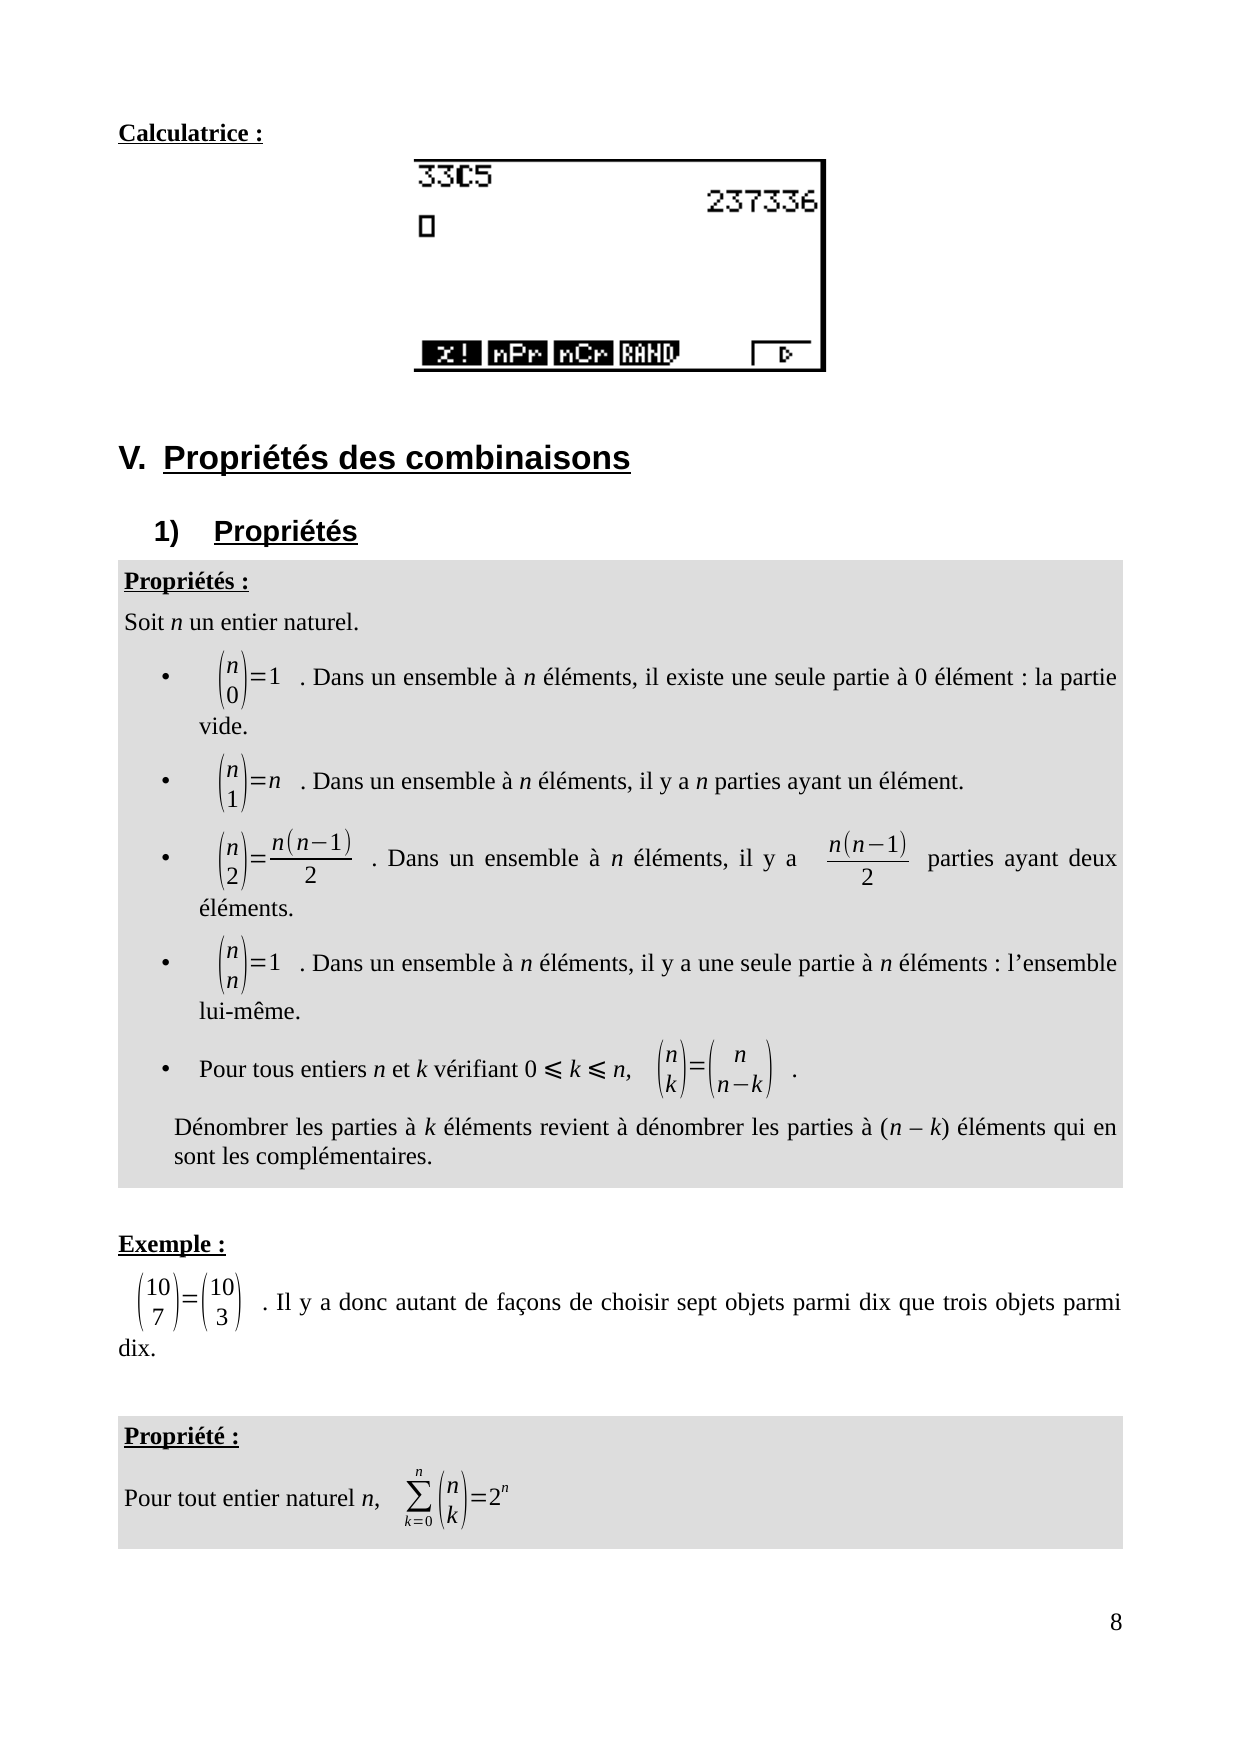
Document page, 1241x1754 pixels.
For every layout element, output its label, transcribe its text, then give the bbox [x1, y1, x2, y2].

subtitle Propriétés [153, 514, 1122, 548]
text . Il y a donc autant de façons de choisir sept objets parmi dix que trois objets parmi dix. [118, 1271, 1122, 1362]
picture [413, 159, 827, 372]
text Calculatrice : [118, 118, 1122, 147]
table_header Propriété : Pour tout entier naturel n, [118, 1416, 1123, 1549]
text Exemple : [118, 1229, 1122, 1258]
subtitle Propriétés des combinaisons [118, 438, 1122, 477]
table_header Propriétés : Soit n un entier naturel. . Dans un ensemble à n éléments, il existe une seule partie à 0 élément : la partie vide. . Dans un ensemble à n éléments, il y a n parties ayant un élément. . Dans un ensemble à n éléments, il y a parties ayant deux éléments. . Dans un ensemble à n éléments, il y a une seule partie à n éléments : l’ensemble lui-même. Pour tous entiers n et k vérifiant 0 ⩽ k ⩽ n, . Dénombrer les parties à k éléments revient à dénombrer les parties à (n – k) éléments qui en sont les complémentaires. [118, 560, 1123, 1188]
